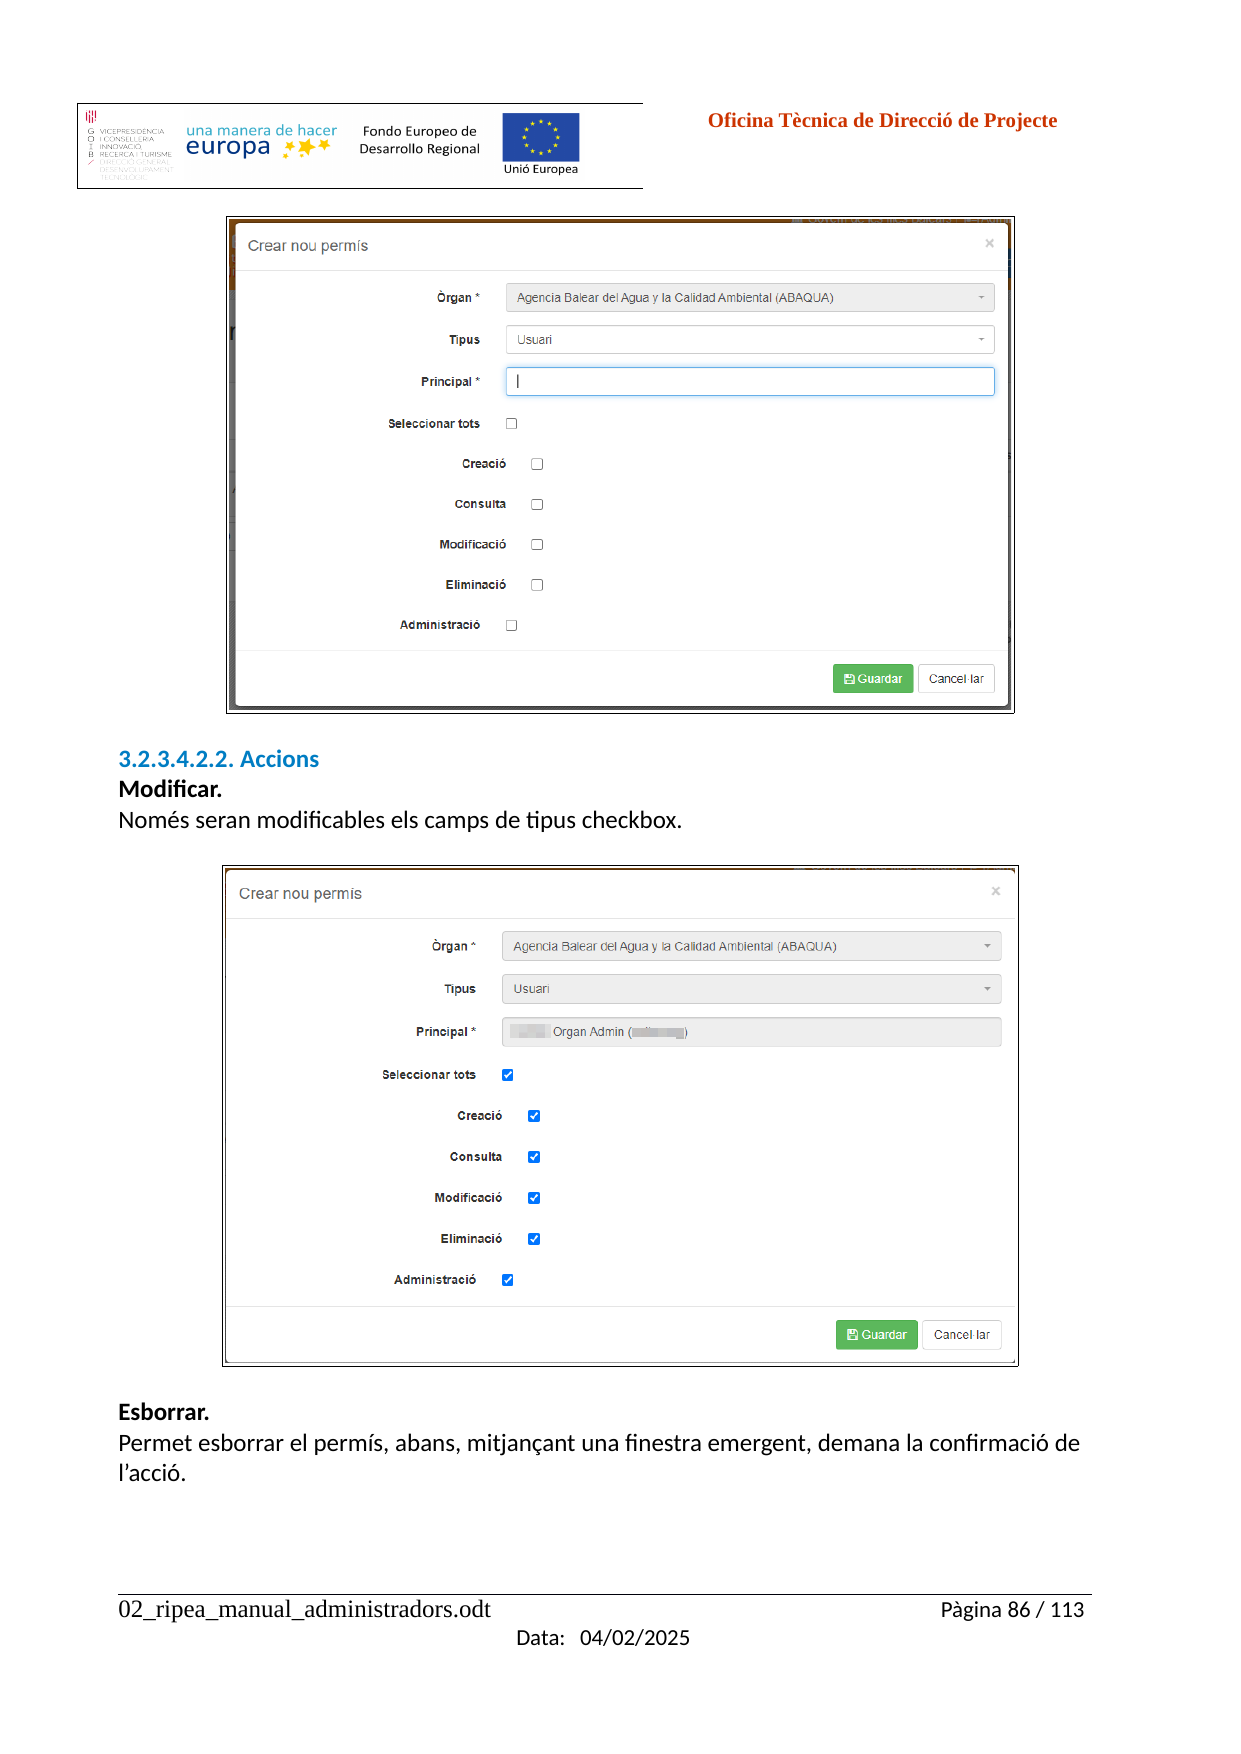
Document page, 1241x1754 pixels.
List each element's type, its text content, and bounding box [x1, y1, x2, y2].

text Només seran modificables els camps de tipus checkbox. [118, 804, 1122, 835]
text Esborrar. [118, 1397, 1122, 1427]
text Permet esborrar el permís, abans, mitjançant una finestra emergent, demana la confirmació de l’acció. [118, 1427, 1122, 1488]
picture [225, 868, 1015, 1363]
picture [82, 108, 178, 182]
picture [229, 219, 1012, 710]
subtitle 3.2.3.4.2.2. Accions [118, 743, 1122, 774]
text Modificar. [118, 774, 1122, 804]
picture [184, 108, 585, 182]
